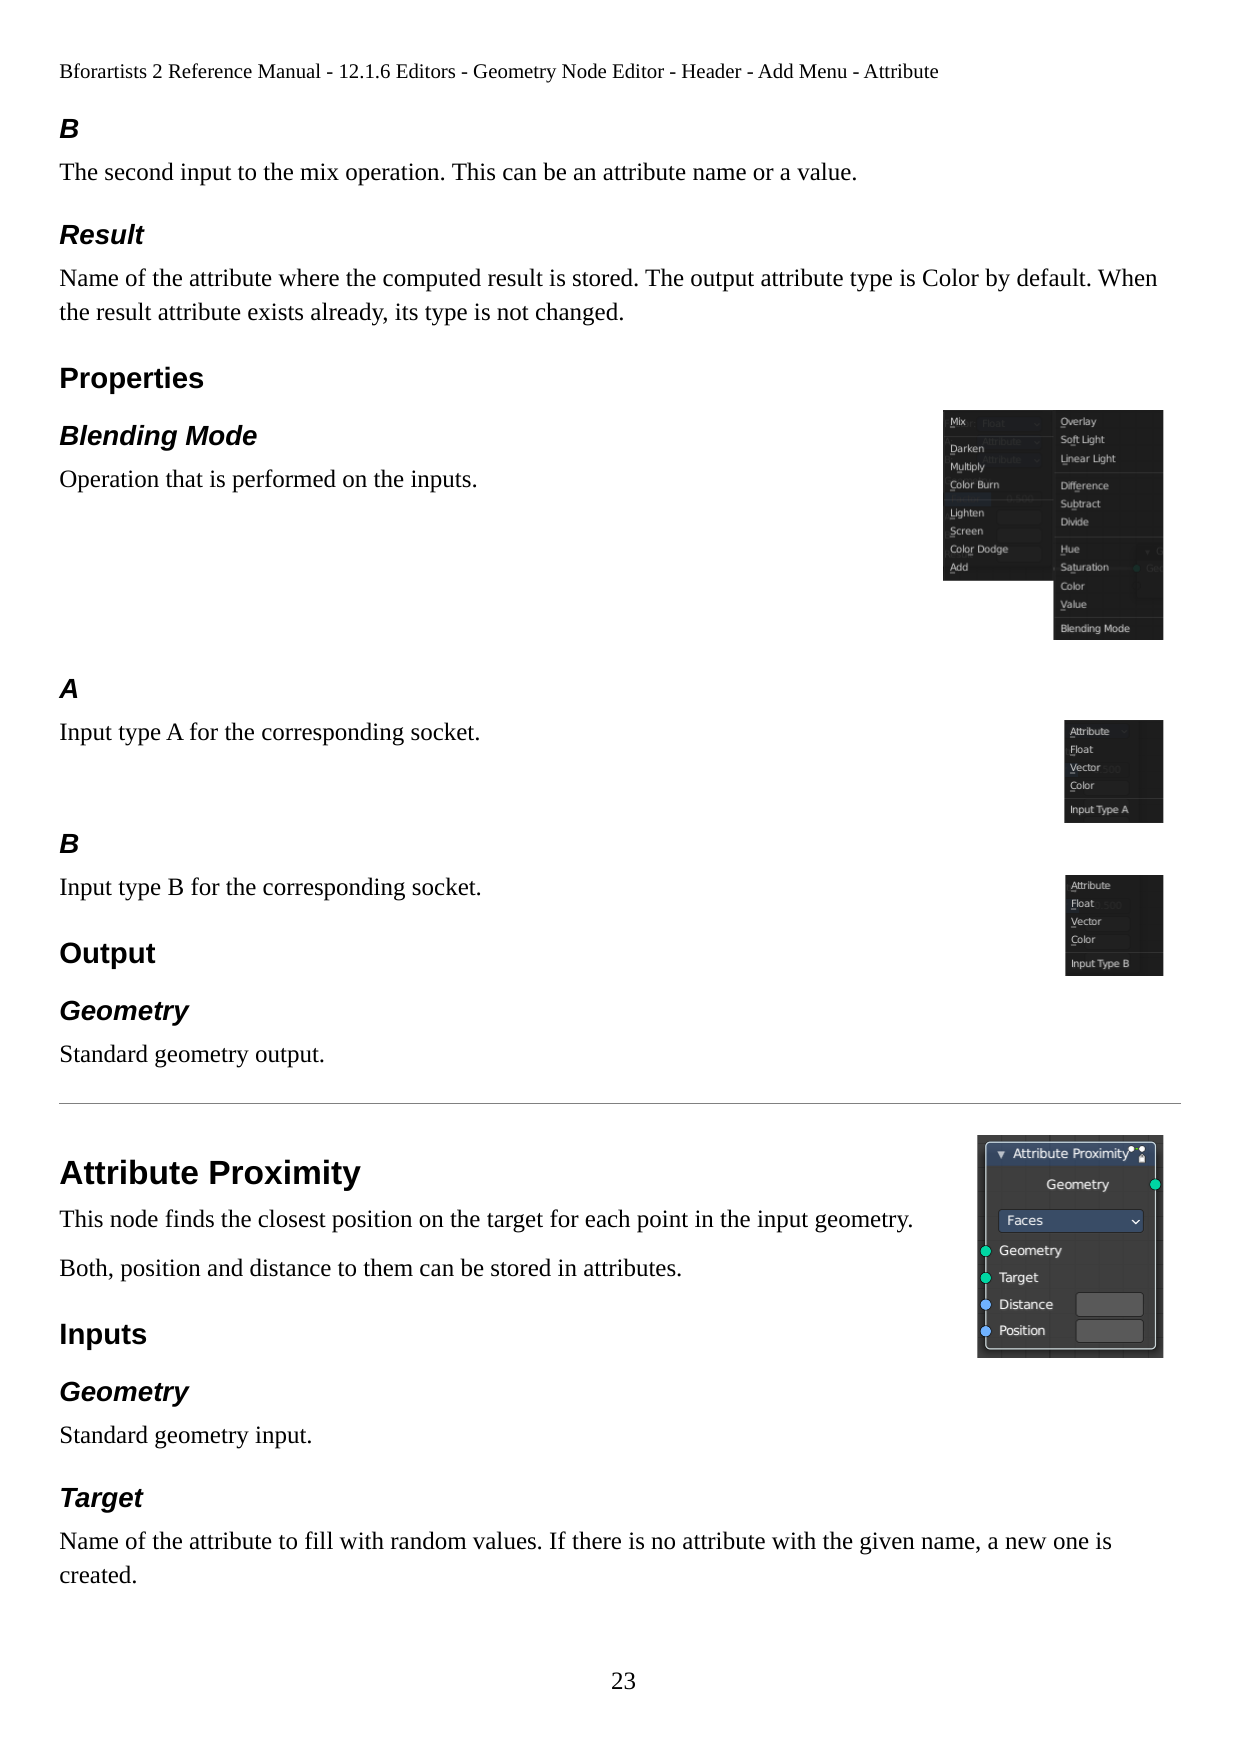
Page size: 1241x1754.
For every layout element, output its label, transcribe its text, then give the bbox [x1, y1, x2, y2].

text Name of the attribute to fill with random values. If there is no attribute with the given name, a new one is created. [59, 1526, 1181, 1589]
subtitle A [59, 673, 1181, 705]
text Operation that is performed on the inputs. [59, 464, 943, 493]
subtitle Target [59, 1482, 1181, 1513]
picture [943, 410, 1164, 640]
picture [977, 1135, 1164, 1358]
subtitle B [59, 828, 1181, 860]
subtitle [1164, 420, 1181, 452]
subtitle [1164, 936, 1181, 970]
subtitle Inputs [59, 1317, 977, 1351]
text Input type B for the corresponding socket. [59, 872, 1181, 901]
subtitle [1164, 1317, 1181, 1351]
subtitle Geometry [59, 995, 1181, 1027]
subtitle B [59, 113, 1181, 144]
subtitle Output [59, 936, 1065, 970]
text Standard geometry input. [59, 1420, 1181, 1449]
subtitle [1164, 1153, 1181, 1192]
text This node finds the closest position on the target for each point in the input geometry. [59, 1204, 977, 1233]
subtitle Properties [59, 361, 1181, 395]
subtitle Blending Mode [59, 420, 943, 452]
subtitle Geometry [59, 1376, 1181, 1408]
text Input type A for the corresponding socket. [59, 717, 1181, 746]
picture [1065, 875, 1164, 976]
text Standard geometry output. [59, 1039, 1181, 1068]
text Name of the attribute where the computed result is stored. The output attribute type is Color by default. When the result attribute exists already, its type is not changed. [59, 263, 1181, 326]
text Both, position and distance to them can be stored in attributes. [59, 1253, 977, 1282]
subtitle Attribute Proximity [59, 1153, 977, 1192]
text The second input to the mix operation. This can be an attribute name or a value. [59, 157, 1181, 186]
picture [1064, 720, 1164, 823]
subtitle Result [59, 218, 1181, 250]
